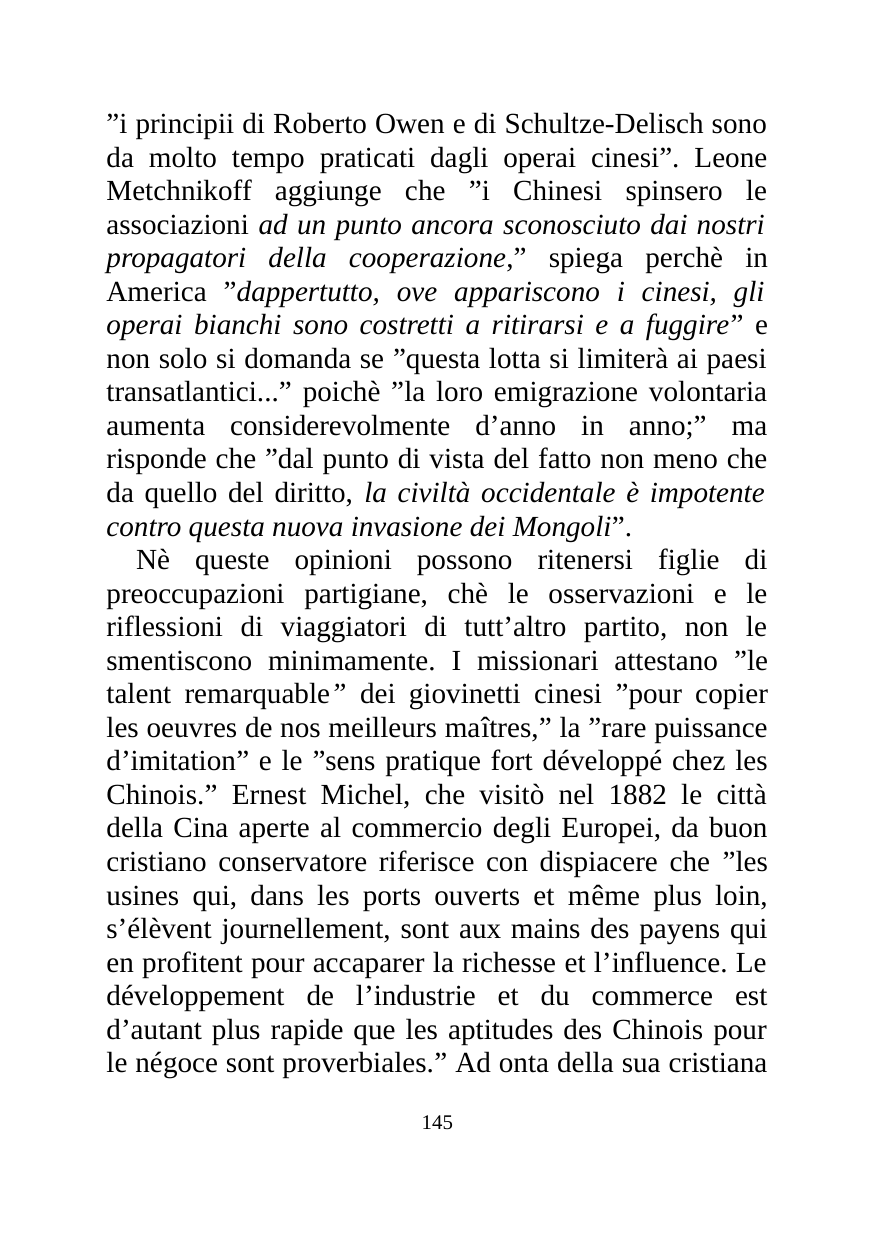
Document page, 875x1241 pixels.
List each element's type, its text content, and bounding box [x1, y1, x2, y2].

text ”i principii di Roberto Owen e di Schultze-Delisch sono da molto tempo praticati dagli operai cinesi”. Leone Metchnikoff aggiunge che ”i Chinesi spinsero le associazioni ad un punto ancora sconosciuto dai nostri propagatori della cooperazione,” spiega perchè in America ”dappertutto, ove appariscono i cinesi, gli operai bianchi sono costretti a ritirarsi e a fuggire” e non solo si domanda se ”questa lotta si limiterà ai paesi transatlantici...” poichè ”la loro emigrazione volontaria aumenta considerevolmente d’anno in anno;” ma risponde che ”dal punto di vista del fatto non meno che da quello del diritto, la civiltà occidentale è impotente contro questa nuova invasione dei Mongoli”. [106, 106, 768, 542]
text Nè queste opinioni possono ritenersi figlie di preoccupazioni partigiane, chè le osservazioni e le riflessioni di viaggiatori di tutt’altro partito, non le smentiscono minimamente. I missionari attestano ”le talent remarquable” dei giovinetti cinesi ”pour copier les oeuvres de nos meilleurs maîtres,” la ”rare puissance d’imitation” e le ”sens pratique fort développé chez les Chinois.” Ernest Michel, che visitò nel 1882 le città della Cina aperte al commercio degli Europei, da buon cristiano conservatore riferisce con dispiacere che ”les usines qui, dans les ports ouverts et même plus loin, s’élèvent journellement, sont aux mains des payens qui en profitent pour accaparer la richesse et l’influence. Le développement de l’industrie et du commerce est d’autant plus rapide que les aptitudes des Chinois pour le négoce sont proverbiales.” Ad onta della sua cristiana [106, 542, 768, 1079]
